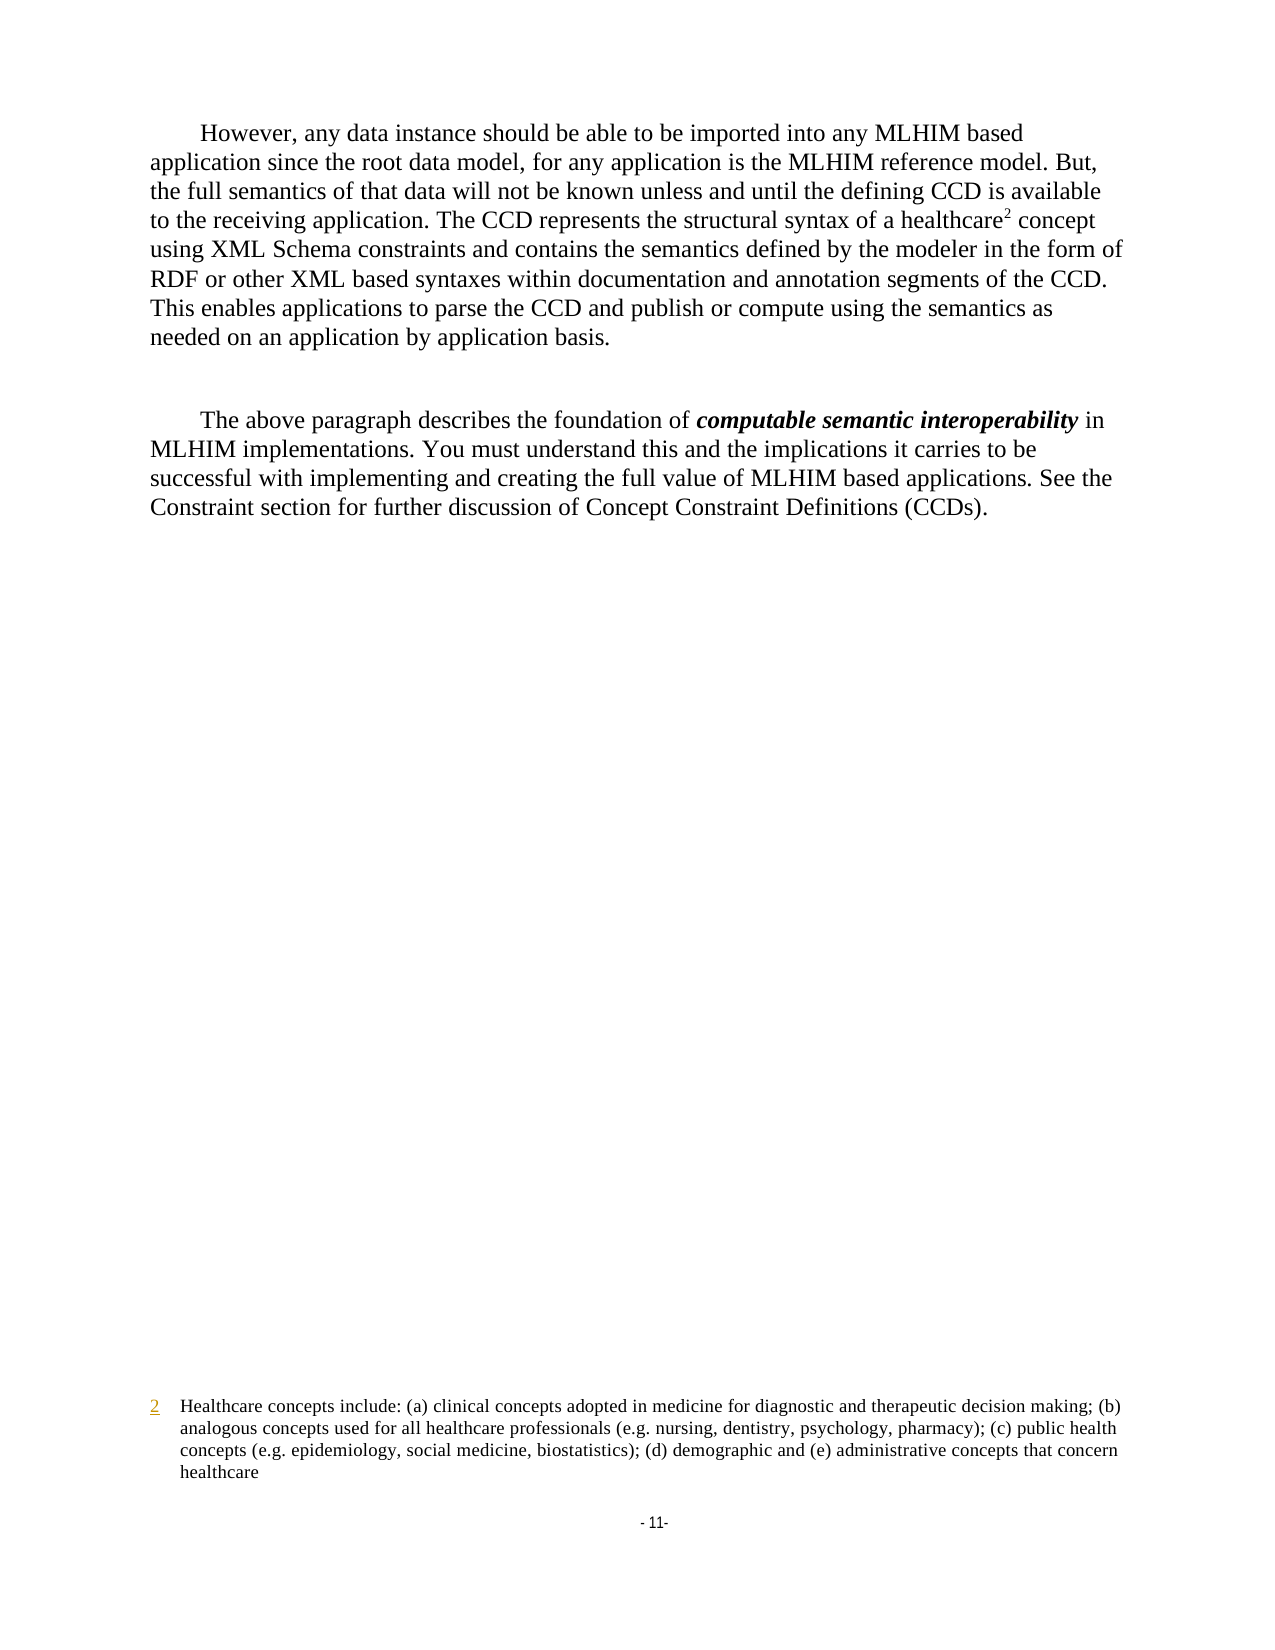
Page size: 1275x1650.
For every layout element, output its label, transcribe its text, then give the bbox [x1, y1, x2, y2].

text Healthcare concepts include: (a) clinical concepts adopted in medicine for diagnostic and therapeutic decision making; (b) analogous concepts used for all healthcare professionals (e.g. nursing, dentistry, psychology, pharmacy); (c) public health concepts (e.g. epidemiology, social medicine, biostatistics); (d) demographic and (e) administrative concepts that concern healthcare [150, 1394, 1125, 1483]
text However, any data instance should be able to be imported into any MLHIM based application since the root data model, for any application is the MLHIM reference model. But, the full semantics of that data will not be known unless and until the defining CCD is available to the receiving application. The CCD represents the structural syntax of a healthcare concept using XML Schema constraints and contains the semantics defined by the modeler in the form of RDF or other XML based syntaxes within documentation and annotation segments of the CCD. This enables applications to parse the CCD and publish or compute using the semantics as needed on an application by application basis. [150, 118, 1125, 351]
text The above paragraph describes the foundation of computable semantic interoperability in MLHIM implementations. You must understand this and the implications it carries to be successful with implementing and creating the full value of MLHIM based applications. See the Constraint section for further discussion of Concept Constraint Definitions (CCDs). [150, 405, 1125, 521]
